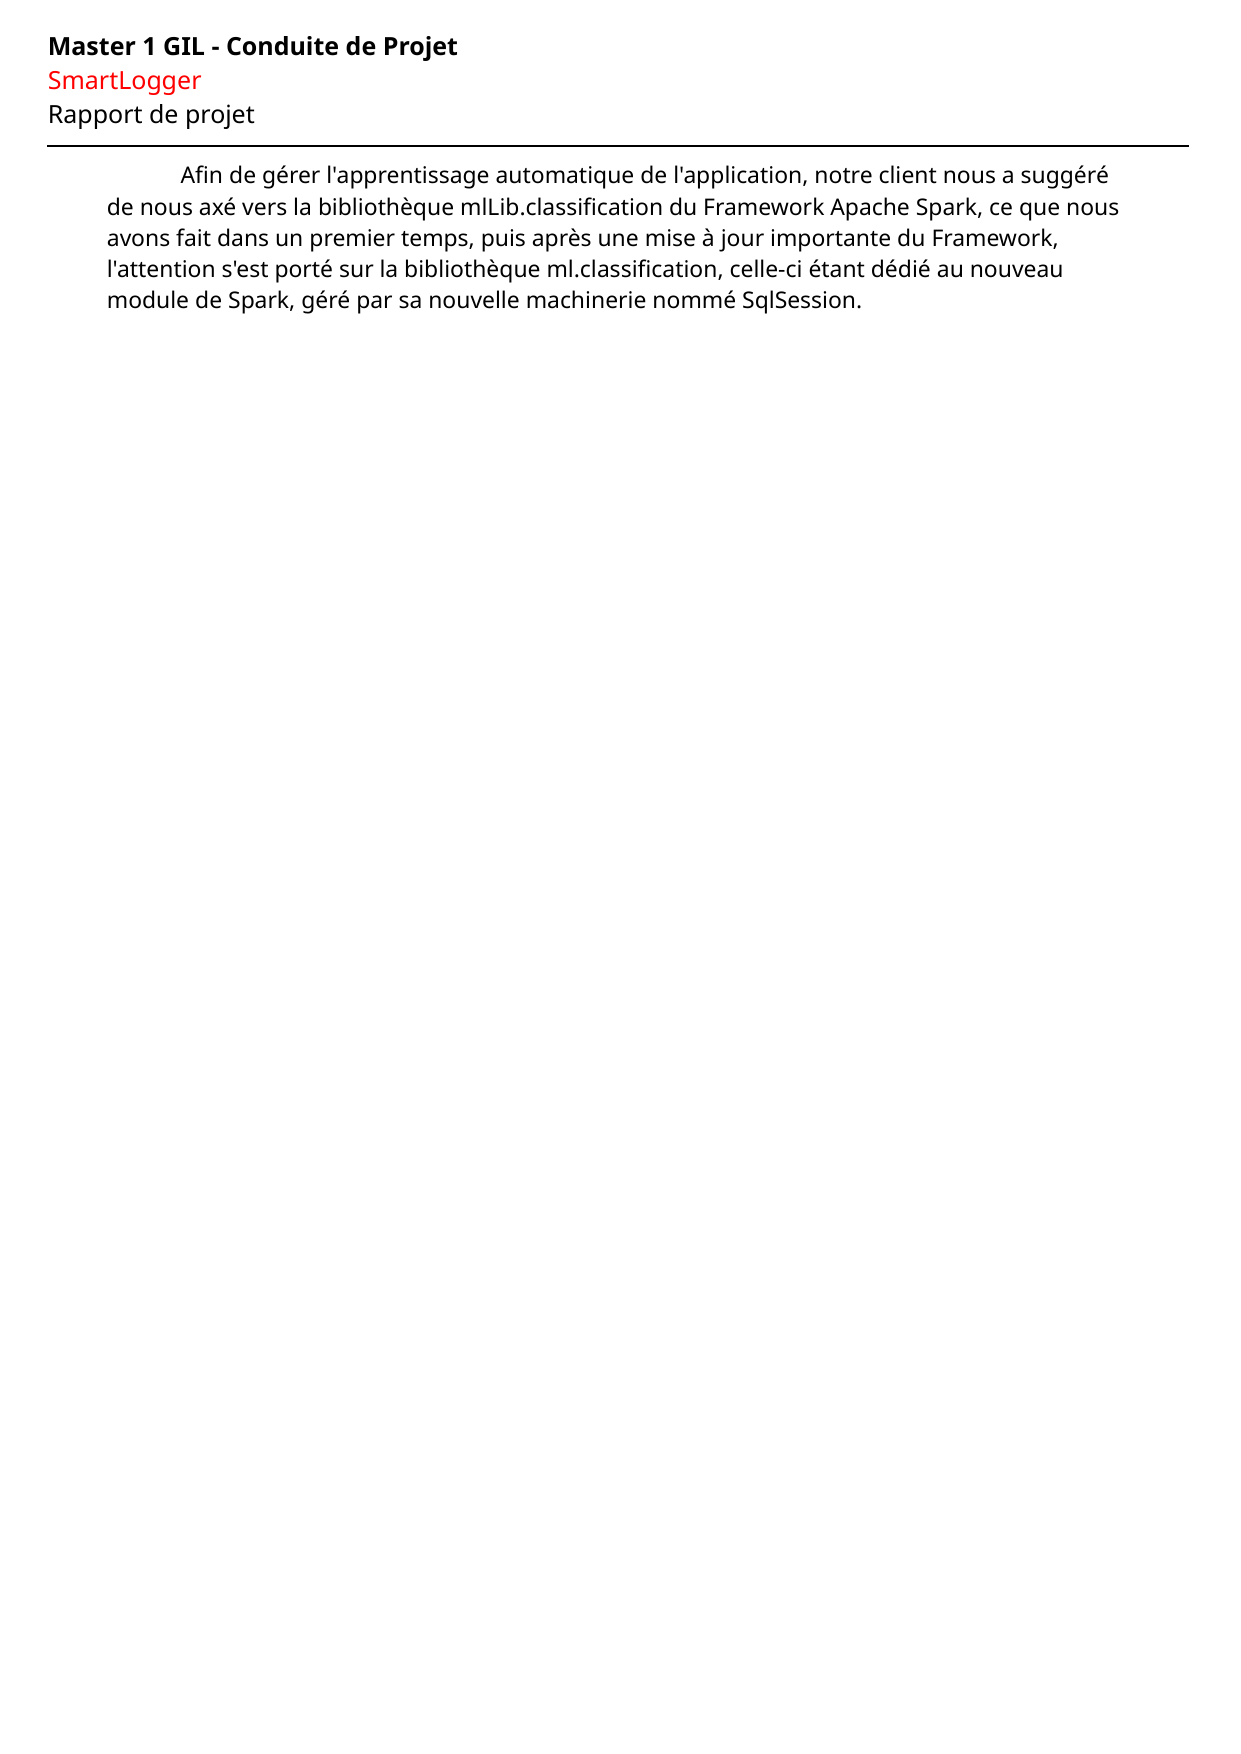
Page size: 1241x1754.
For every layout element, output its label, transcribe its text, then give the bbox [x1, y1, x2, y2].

text Afin de gérer l'apprentissage automatique de l'application, notre client nous a suggéré de nous axé vers la bibliothèque mlLib.classification du Framework Apache Spark, ce que nous avons fait dans un premier temps, puis après une mise à jour importante du Framework, l'attention s'est porté sur la bibliothèque ml.classification, celle-ci étant dédié au nouveau module de Spark, géré par sa nouvelle machinerie nommé SqlSession. [107, 159, 1140, 316]
